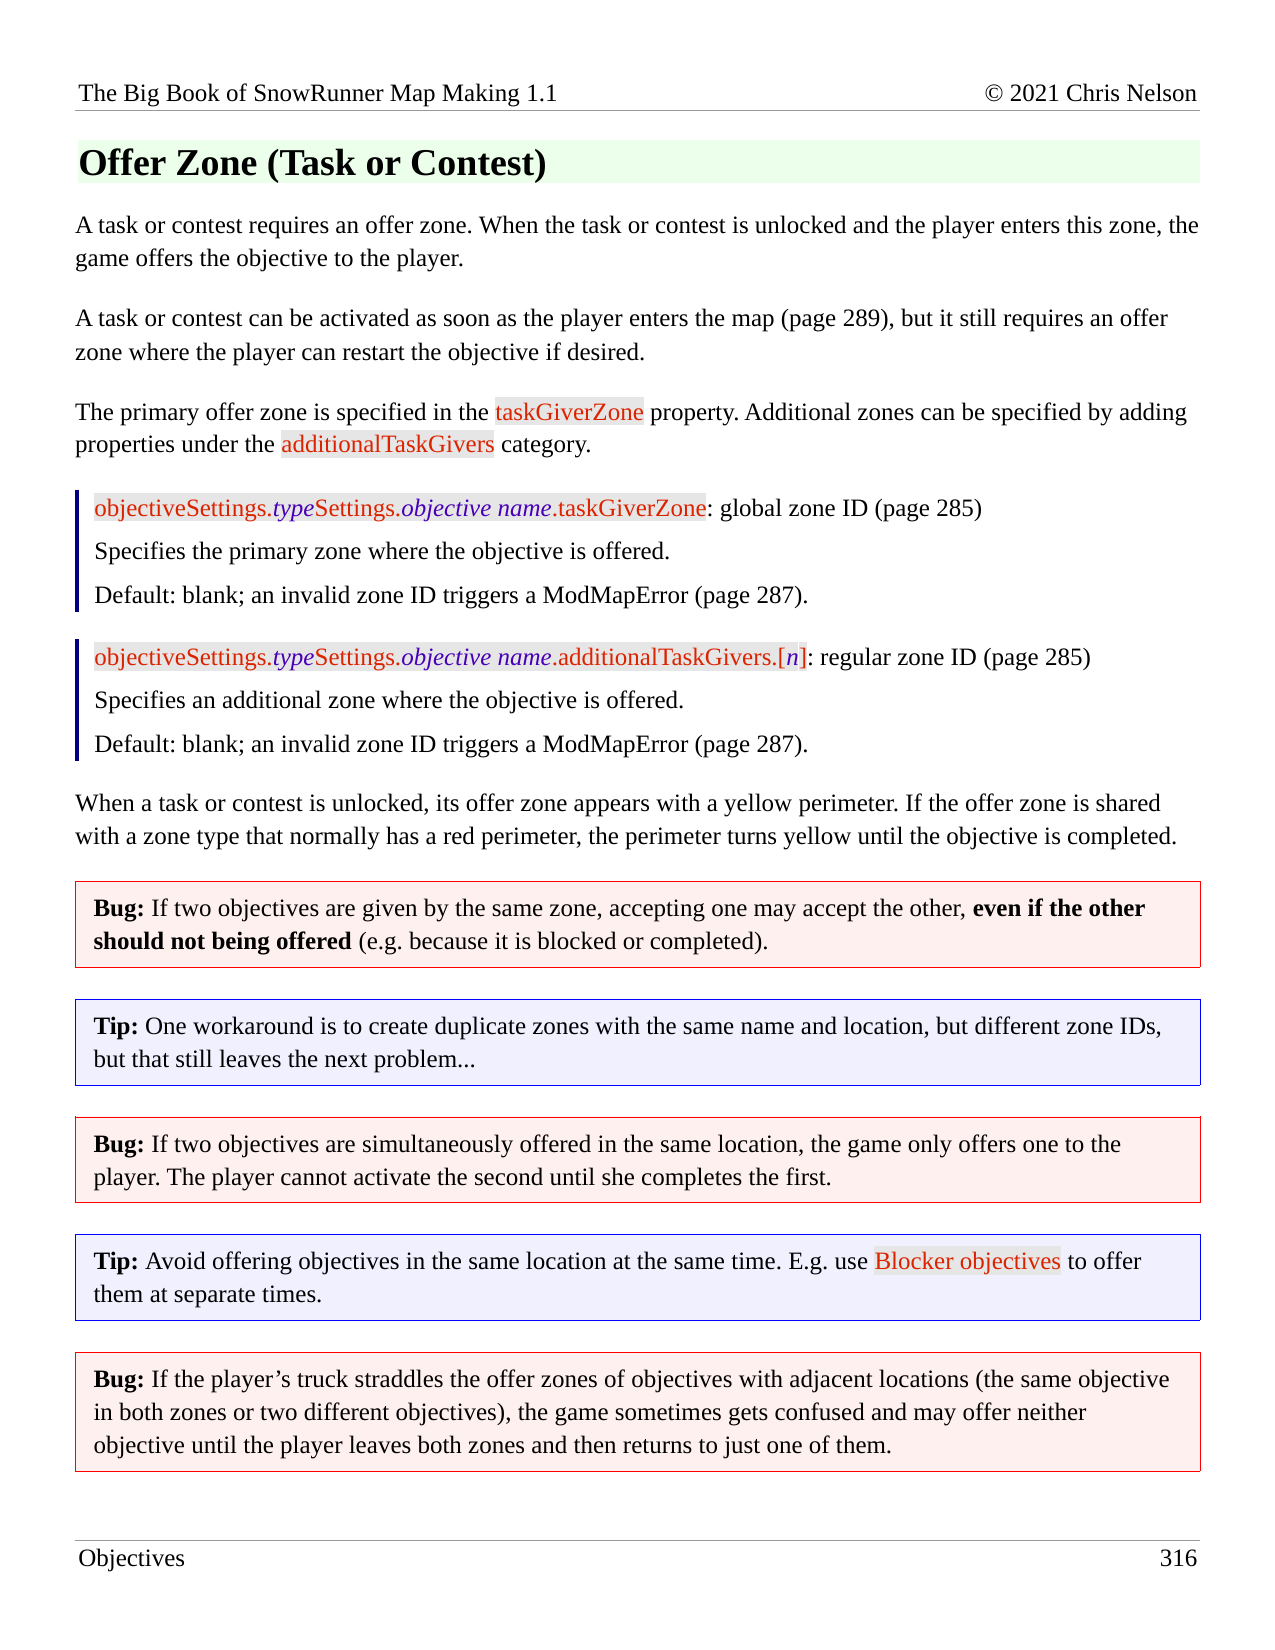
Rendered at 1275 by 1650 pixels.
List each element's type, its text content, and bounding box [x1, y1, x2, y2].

text Default: blank; an invalid zone ID triggers a ModMapError (page 287). [79, 726, 1200, 761]
subtitle Offer Zone (Task or Contest) [78, 140, 1200, 183]
list One workaround is to create duplicate zones with the same name and location, but different zone IDs, but that still leaves the next problem... [76, 1000, 1200, 1085]
list If two objectives are simultaneously offered in the same location, the game only offers one to the player. The player cannot activate the second until she completes the first. [76, 1118, 1200, 1202]
list If two objectives are given by the same zone, accepting one may accept the other, even if the other should not being offered (e.g. because it is blocked or completed). [76, 882, 1200, 967]
text When a task or contest is unlocked, its offer zone appears with a yellow perimeter. If the offer zone is shared with a zone type that normally has a red perimeter, the perimeter turns yellow until the objective is completed. [75, 788, 1200, 850]
text Specifies an additional zone where the objective is offered. [79, 683, 1200, 714]
text A task or contest can be activated as soon as the player enters the map (page 289), but it still requires an offer zone where the player can restart the objective if desired. [75, 303, 1200, 365]
text Specifies the primary zone where the objective is offered. [79, 533, 1200, 565]
list If the player’s truck straddles the offer zones of objectives with adjacent locations (the same objective in both zones or two different objectives), the game sometimes gets confused and may offer neither objective until the player leaves both zones and then returns to just one of them. [76, 1353, 1200, 1471]
list Avoid offering objectives in the same location at the same time. E.g. use Blocker objectives to offer them at separate times. [76, 1235, 1200, 1320]
text Default: blank; an invalid zone ID triggers a ModMapError (page 287). [79, 577, 1200, 612]
text The primary offer zone is specified in the taskGiverZone property. Additional zones can be specified by adding properties under the additionalTaskGivers category. [75, 397, 1200, 458]
text objectiveSettings.typeSettings.objective name.additionalTaskGivers.[n]: regular zone ID (page 285) [79, 639, 1200, 671]
text objectiveSettings.typeSettings.objective name.taskGiverZone: global zone ID (page 285) [75, 489, 1200, 521]
text A task or contest requires an offer zone. When the task or contest is unlocked and the player enters this zone, the game offers the objective to the player. [75, 211, 1200, 272]
